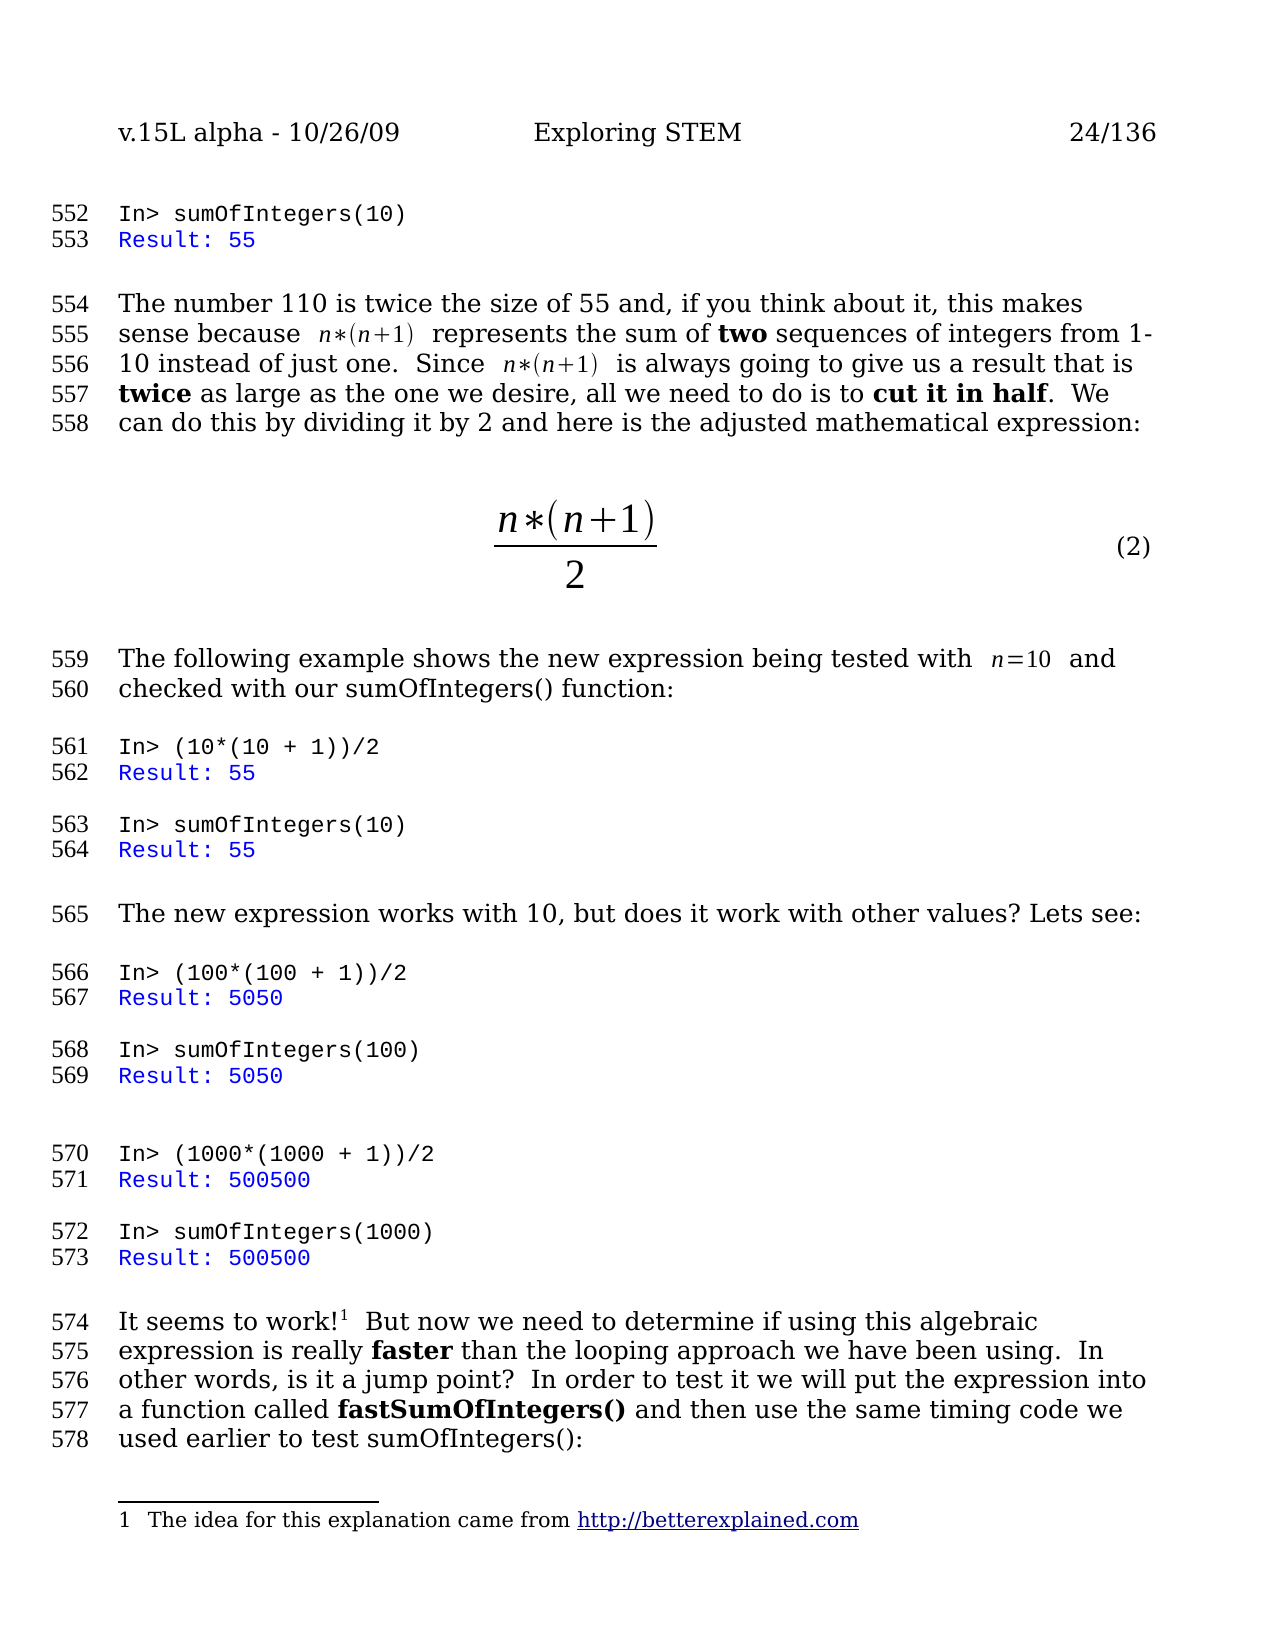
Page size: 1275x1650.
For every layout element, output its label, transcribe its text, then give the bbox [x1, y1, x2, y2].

text Result: 55 [118, 761, 1157, 787]
text In> (10*(10 + 1))/2 [118, 735, 1157, 761]
text Result: 55 [118, 839, 1157, 865]
table_header (2) [1041, 488, 1157, 606]
text The new expression works with 10, but does it work with other values? Lets see: [118, 900, 1157, 929]
text Result: 5050 [118, 1064, 1157, 1091]
text Result: 500500 [118, 1246, 1157, 1272]
text Result: 500500 [118, 1168, 1157, 1194]
table_header [118, 488, 1041, 606]
text In> (1000*(1000 + 1))/2 [118, 1142, 1157, 1168]
text The idea for this explanation came from http://betterexplained.com [118, 1508, 1157, 1532]
text In> sumOfIntegers(100) [118, 1039, 1157, 1064]
text In> sumOfIntegers(1000) [118, 1220, 1157, 1246]
text The number 110 is twice the size of 55 and, if you think about it, this makes sense becauserepresents the sum of two sequences of integers from 1-10 instead of just one. Sinceis always going to give us a result that is twice as large as the one we desire, all we need to do is to cut it in half. We can do this by dividing it by 2 and here is the adjusted mathematical expression: [118, 289, 1157, 437]
text In> sumOfIntegers(10) [118, 813, 1157, 839]
text In> (100*(100 + 1))/2 [118, 961, 1157, 987]
text It seems to work! But now we need to determine if using this algebraic expression is really faster than the looping approach we have been using. In other words, is it a jump point? In order to test it we will put the expression into a function called fastSumOfIntegers() and then use the same timing code we used earlier to test sumOfIntegers(): [118, 1307, 1157, 1453]
text The following example shows the new expression being tested withand checked with our sumOfIntegers() function: [118, 644, 1157, 703]
text Result: 55 [118, 229, 1157, 254]
text In> sumOfIntegers(10) [118, 203, 1157, 229]
text Result: 5050 [118, 987, 1157, 1013]
